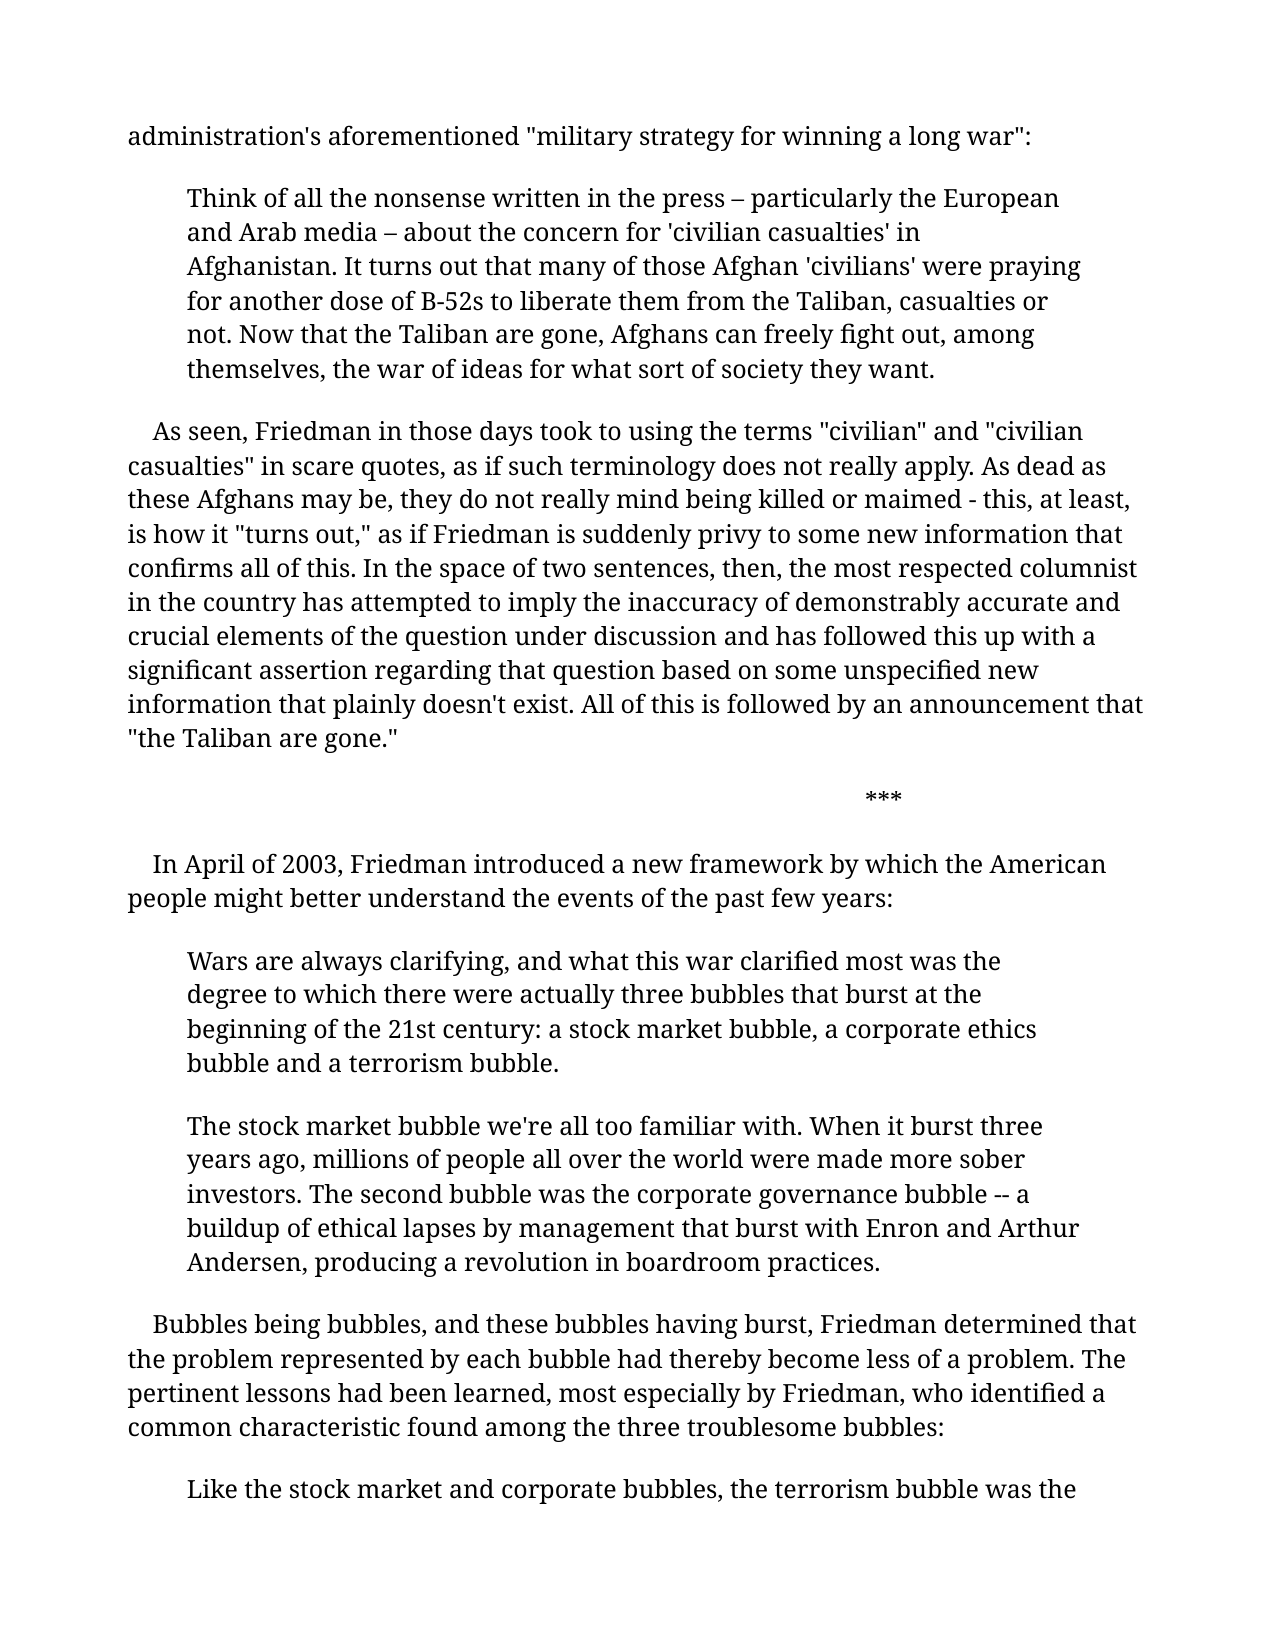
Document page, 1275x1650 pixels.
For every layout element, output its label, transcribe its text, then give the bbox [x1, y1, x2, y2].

text Bubbles being bubbles, and these bubbles having burst, Friedman determined that the problem represented by each bubble had thereby become less of a problem. The pertinent lessons had been learned, most especially by Friedman, who identified a common characteristic found among the three troublesome bubbles: [127, 1307, 1147, 1443]
text Wars are always clarifying, and what this war clarified most was the degree to which there were actually three bubbles that burst at the beginning of the 21st century: a stock market bubble, a corporate ethics bubble and a terrorism bubble. [187, 943, 1088, 1079]
text *** [127, 783, 1147, 817]
text The stock market bubble we're all too familiar with. When it burst three years ago, millions of people all over the world were made more sober investors. The second bubble was the corporate governance bubble -- a buildup of ethical lapses by management that burst with Enron and Arthur Andersen, producing a revolution in boardroom practices. [187, 1108, 1088, 1278]
text Think of all the nonsense written in the press – particularly the European and Arab media – about the concern for 'civilian casualties' in Afghanistan. It turns out that many of those Afghan 'civilians' were praying for another dose of B-52s to liberate them from the Taliban, casualties or not. Now that the Taliban are gone, Afghans can freely fight out, among themselves, the war of ideas for what sort of society they want. [187, 181, 1088, 385]
text Like the stock market and corporate bubbles, the terrorism bubble was the [187, 1472, 1088, 1506]
text As seen, Friedman in those days took to using the terms "civilian" and "civilian casualties" in scare quotes, as if such terminology does not really apply. As dead as these Afghans may be, they do not really mind being killed or maimed - this, at least, is how it "turns out," as if Friedman is suddenly privy to some new information that confirms all of this. In the space of two sentences, then, the most respected columnist in the country has attempted to imply the inaccuracy of demonstrably accurate and crucial elements of the question under discussion and has followed this up with a significant assertion regarding that question based on some unspecified new information that plainly doesn't exist. All of this is followed by an announcement that "the Taliban are gone." [127, 414, 1147, 755]
text administration's aforementioned "military strategy for winning a long war": [127, 118, 1147, 152]
text In April of 2003, Friedman introduced a new framework by which the American people might better understand the events of the past few years: [127, 846, 1147, 914]
